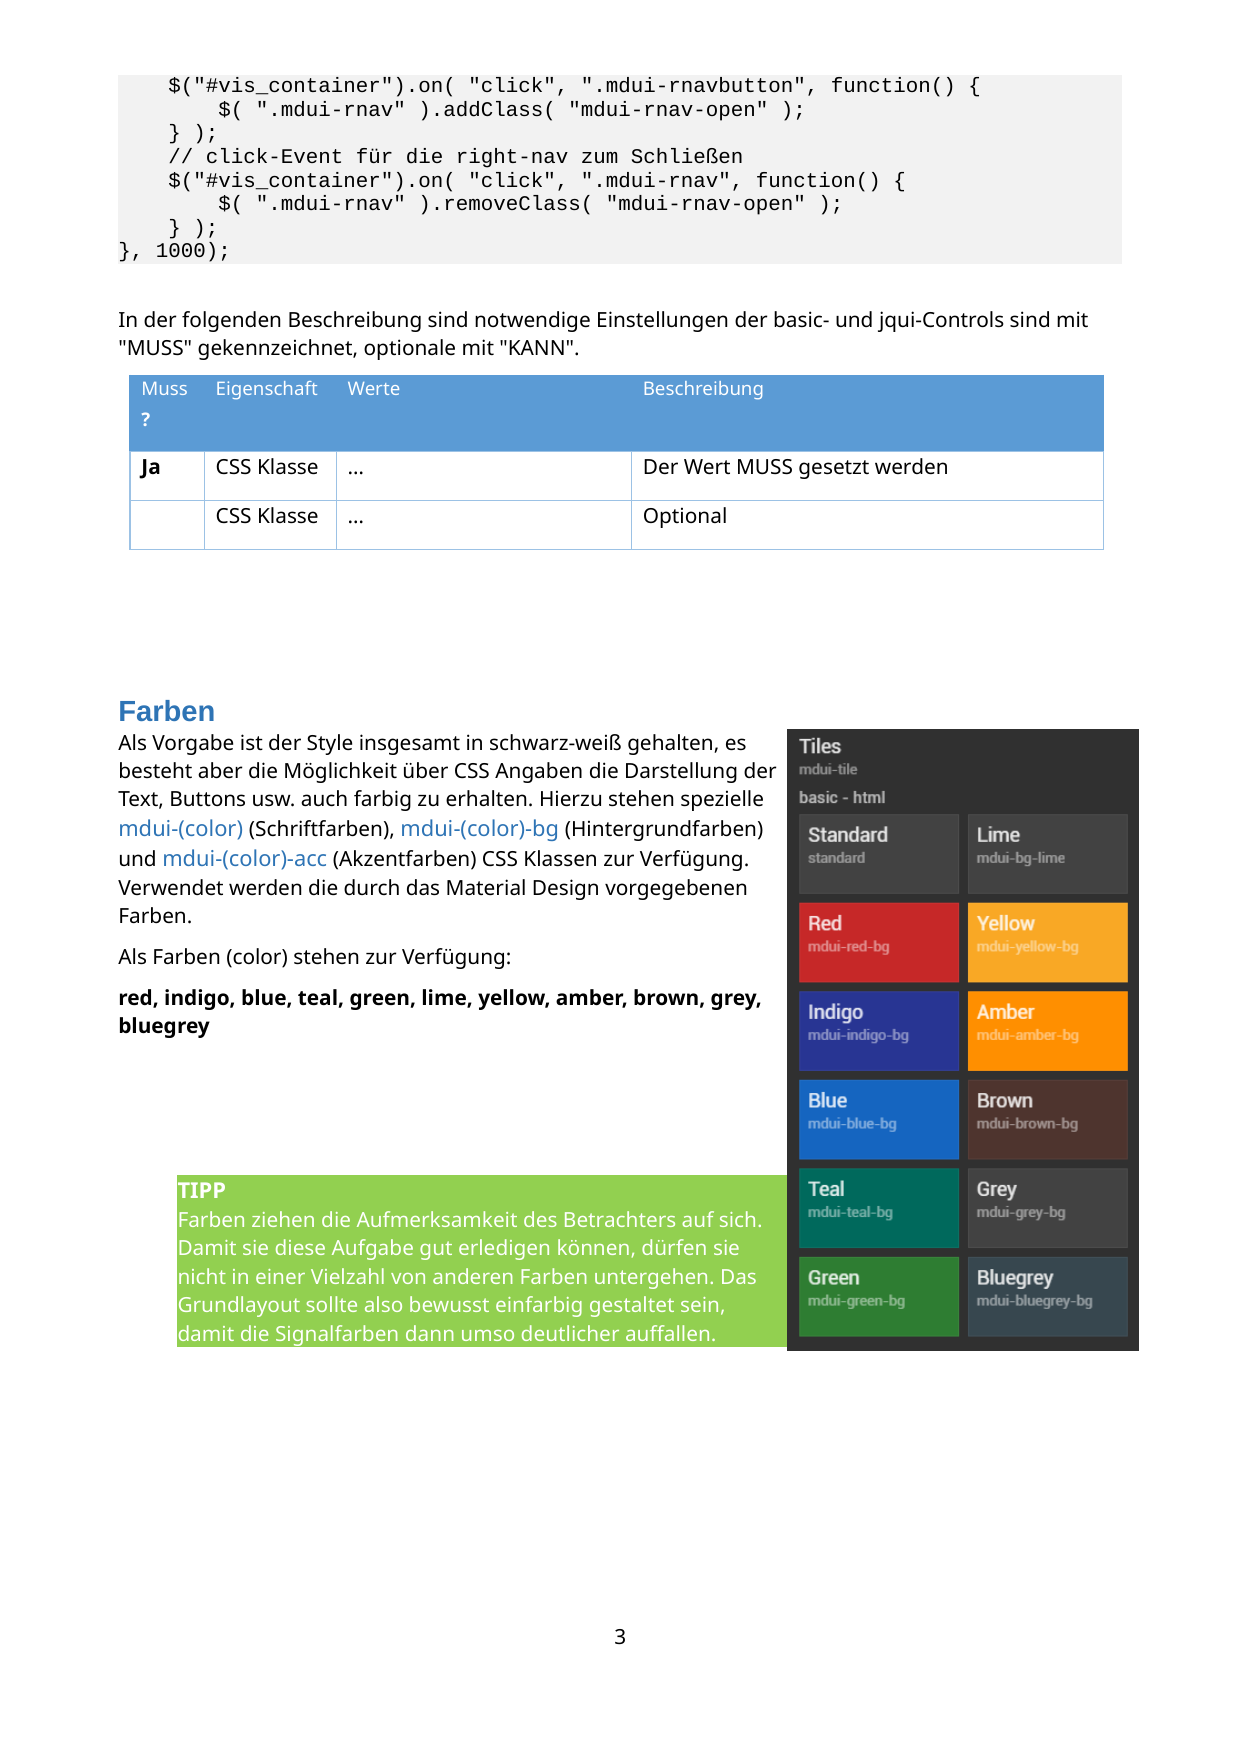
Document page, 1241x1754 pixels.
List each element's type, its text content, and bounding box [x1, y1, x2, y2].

text TIPP Farben ziehen die Aufmerksamkeit des Betrachters auf sich. Damit sie diese Aufgabe gut erledigen können, dürfen sie nicht in einer Vielzahl von anderen Farben untergehen. Das Grundlayout sollte also bewusst einfarbig gestaltet sein, damit die Signalfarben dann umso deutlicher auffallen. [177, 1175, 787, 1347]
table_header Beschreibung [631, 376, 1103, 451]
text $( ".mdui-rnav" ).removeClass( "mdui-rnav-open" ); [118, 193, 1122, 217]
table_cell CSS Klasse [205, 452, 336, 500]
text red, indigo, blue, teal, green, lime, yellow, amber, brown, grey, bluegrey [118, 983, 787, 1040]
text } ); [118, 217, 1122, 241]
text }, 1000); [118, 241, 1122, 264]
text // click-Event für die right-nav zum Schließen [118, 146, 1122, 169]
text } ); [118, 122, 1122, 146]
table_cell Ja [131, 452, 204, 500]
table_cell Der Wert MUSS gesetzt werden [632, 452, 1103, 500]
text In der folgenden Beschreibung sind notwendige Einstellungen der basic- und jqui-Controls sind mit "MUSS" gekennzeichnet, optionale mit "KANN". [118, 305, 1122, 362]
table_cell … [337, 501, 631, 549]
text $("#vis_container").on( "click", ".mdui-rnavbutton", function() { [118, 75, 1122, 99]
table_cell … [337, 452, 631, 500]
table_cell CSS Klasse [205, 501, 336, 549]
table_header Muss? [131, 376, 204, 451]
table_cell [131, 501, 204, 549]
text $("#vis_container").on( "click", ".mdui-rnav", function() { [118, 169, 1122, 193]
text Als Farben (color) stehen zur Verfügung: [118, 942, 787, 970]
table_header Werte [336, 376, 631, 451]
table_header Eigenschaft [204, 376, 336, 451]
table_cell Optional [632, 501, 1103, 549]
text Als Vorgabe ist der Style insgesamt in schwarz-weiß gehalten, es besteht aber die Möglichkeit über CSS Angaben die Darstellung der Text, Buttons usw. auch farbig zu erhalten. Hierzu stehen spezielle mdui-(color) (Schriftfarben), mdui-(color)-bg (Hintergrundfarben) und mdui-(color)-acc (Akzentfarben) CSS Klassen zur Verfügung. Verwendet werden die durch das Material Design vorgegebenen Farben. [118, 728, 1122, 929]
subtitle Farben [118, 694, 1122, 728]
text $( ".mdui-rnav" ).addClass( "mdui-rnav-open" ); [118, 99, 1122, 122]
